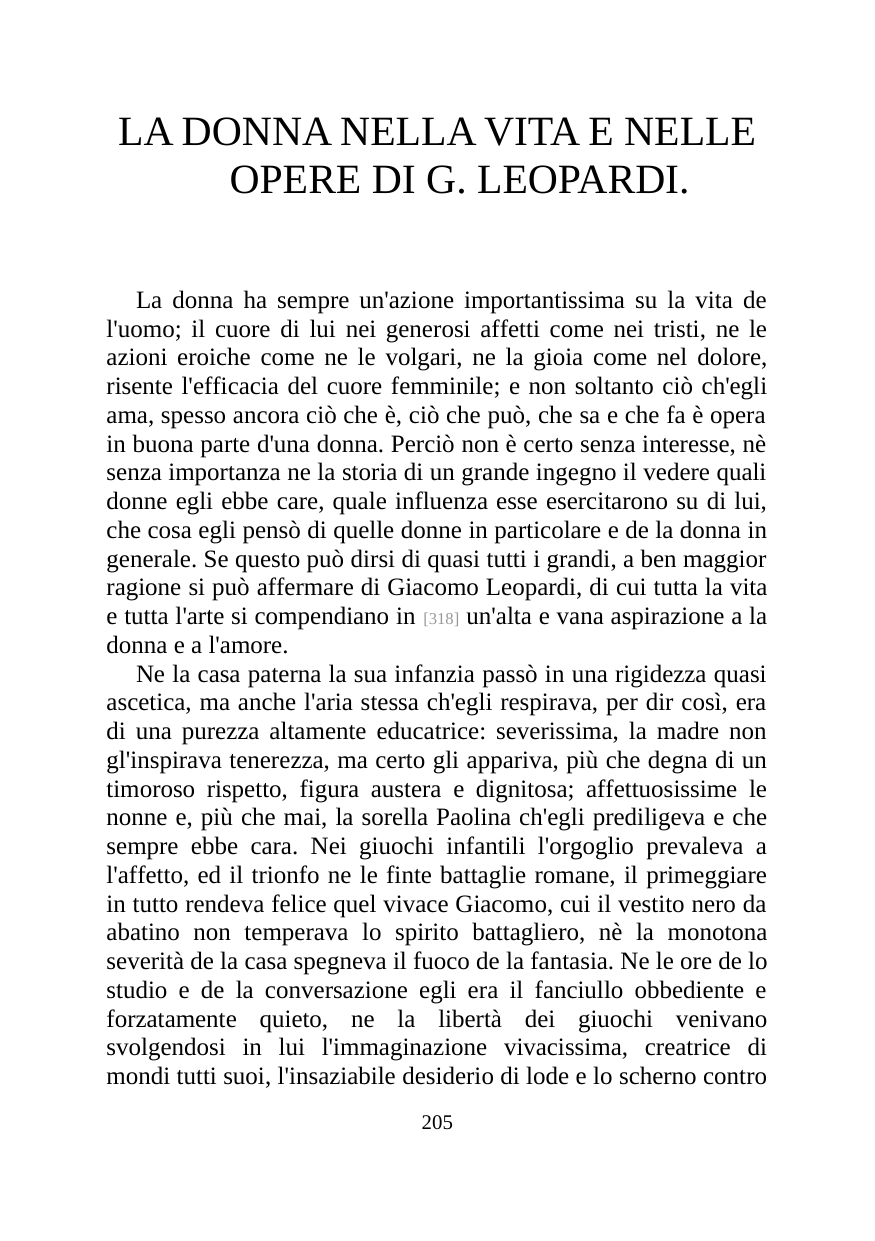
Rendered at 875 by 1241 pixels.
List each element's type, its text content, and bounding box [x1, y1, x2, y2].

subtitle LA DONNA NELLA VITA E NELLE OPERE DI G. LEOPARDI. [106, 106, 768, 202]
text Ne la casa paterna la sua infanzia passò in una rigidezza quasi ascetica, ma anche l'aria stessa ch'egli respirava, per dir così, era di una purezza altamente educatrice: severissima, la madre non gl'inspirava tenerezza, ma certo gli appariva, più che degna di un timoroso rispetto, figura austera e dignitosa; affettuosissime le nonne e, più che mai, la sorella Paolina ch'egli prediligeva e che sempre ebbe cara. Nei giuochi infantili l'orgoglio prevaleva a l'affetto, ed il trionfo ne le finte battaglie romane, il primeggiare in tutto rendeva felice quel vivace Giacomo, cui il vestito nero da abatino non temperava lo spirito battagliero, nè la monotona severità de la casa spegneva il fuoco de la fantasia. Ne le ore de lo studio e de la conversazione egli era il fanciullo obbediente e forzatamente quieto, ne la libertà dei giuochi venivano svolgendosi in lui l'immaginazione vivacissima, creatrice di mondi tutti suoi, l'insaziabile desiderio di lode e lo scherno contro [106, 659, 768, 1090]
text La donna ha sempre un'azione importantissima su la vita de l'uomo; il cuore di lui nei generosi affetti come nei tristi, ne le azioni eroiche come ne le volgari, ne la gioia come nel dolore, risente l'efficacia del cuore femminile; e non soltanto ciò ch'egli ama, spesso ancora ciò che è, ciò che può, che sa e che fa è opera in buona parte d'una donna. Perciò non è certo senza interesse, nè senza importanza ne la storia di un grande ingegno il vedere quali donne egli ebbe care, quale influenza esse esercitarono su di lui, che cosa egli pensò di quelle donne in particolare e de la donna in generale. Se questo può dirsi di quasi tutti i grandi, a ben maggior ragione si può affermare di Giacomo Leopardi, di cui tutta la vita e tutta l'arte si compendiano in [318] un'alta e vana aspirazione a la donna e a l'amore. [106, 285, 768, 659]
